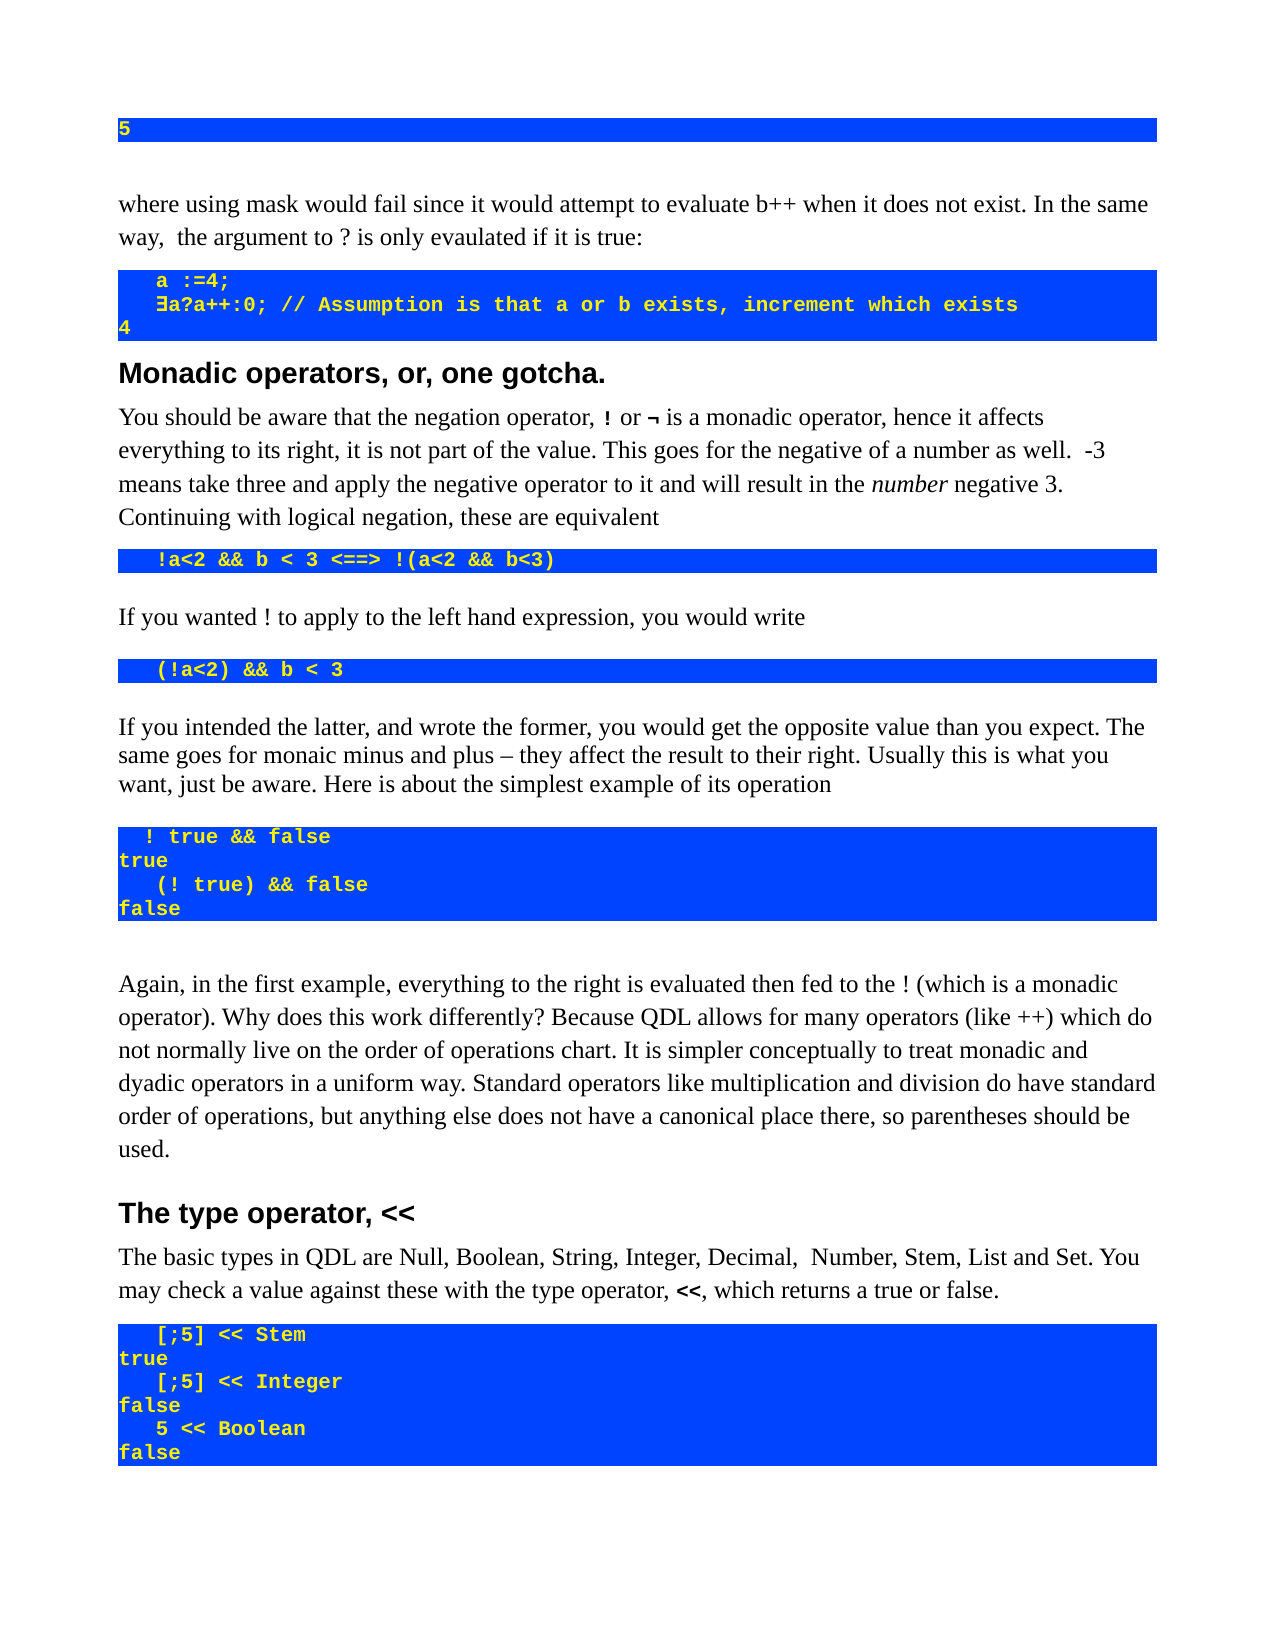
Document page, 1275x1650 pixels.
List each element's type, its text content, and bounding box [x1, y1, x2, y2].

text [;5] << Integer [118, 1371, 1157, 1395]
text false [118, 1442, 1157, 1466]
subtitle Monadic operators, or, one gotcha. [118, 356, 1157, 389]
text false [118, 897, 1157, 921]
text 5 [118, 118, 1157, 142]
text You should be aware that the negation operator, ! or ¬ is a monadic operator, hence it affects everything to its right, it is not part of the value. This goes for the negative of a number as well. -3 means take three and apply the negative operator to it and will result in the number negative 3. Continuing with logical negation, these are equivalent [118, 402, 1157, 530]
text !a<2 && b < 3 <==> !(a<2 && b<3) [118, 549, 1157, 573]
text false [118, 1395, 1157, 1418]
text where using mask would fail since it would attempt to evaluate b++ when it does not exist. In the same way, the argument to ? is only evaulated if it is true: [118, 189, 1157, 251]
text ! true && false [118, 827, 1157, 850]
text The basic types in QDL are Null, Boolean, String, Integer, Decimal, Number, Stem, List and Set. You may check a value against these with the type operator, <<, which returns a true or false. [118, 1242, 1157, 1305]
text a :=4; [118, 270, 1157, 294]
text 5 << Boolean [118, 1418, 1157, 1442]
text true [118, 1347, 1157, 1371]
text If you intended the latter, and wrote the former, you would get the opposite value than you expect. The same goes for monaic minus and plus – they affect the result to their right. Usually this is what you want, just be aware. Here is about the simplest example of its operation [118, 712, 1157, 827]
text (! true) && false [118, 874, 1157, 897]
subtitle The type operator, << [118, 1196, 1157, 1230]
text 4 [118, 317, 1157, 341]
text Again, in the first example, everything to the right is evaluated then fed to the ! (which is a monadic operator). Why does this work differently? Because QDL allows for many operators (like ++) which do not normally live on the order of operations chart. It is simpler conceptually to treat monadic and dyadic operators in a uniform way. Standard operators like multiplication and division do have standard order of operations, but anything else does not have a canonical place there, so parentheses should be used. [118, 969, 1157, 1163]
text [;5] << Stem [118, 1324, 1157, 1347]
text If you wanted ! to apply to the left hand expression, you would write [118, 602, 1157, 630]
text (!a<2) && b < 3 [118, 659, 1157, 683]
text true [118, 850, 1157, 874]
text ∃a?a++:0; // Assumption is that a or b exists, increment which exists [118, 294, 1157, 317]
